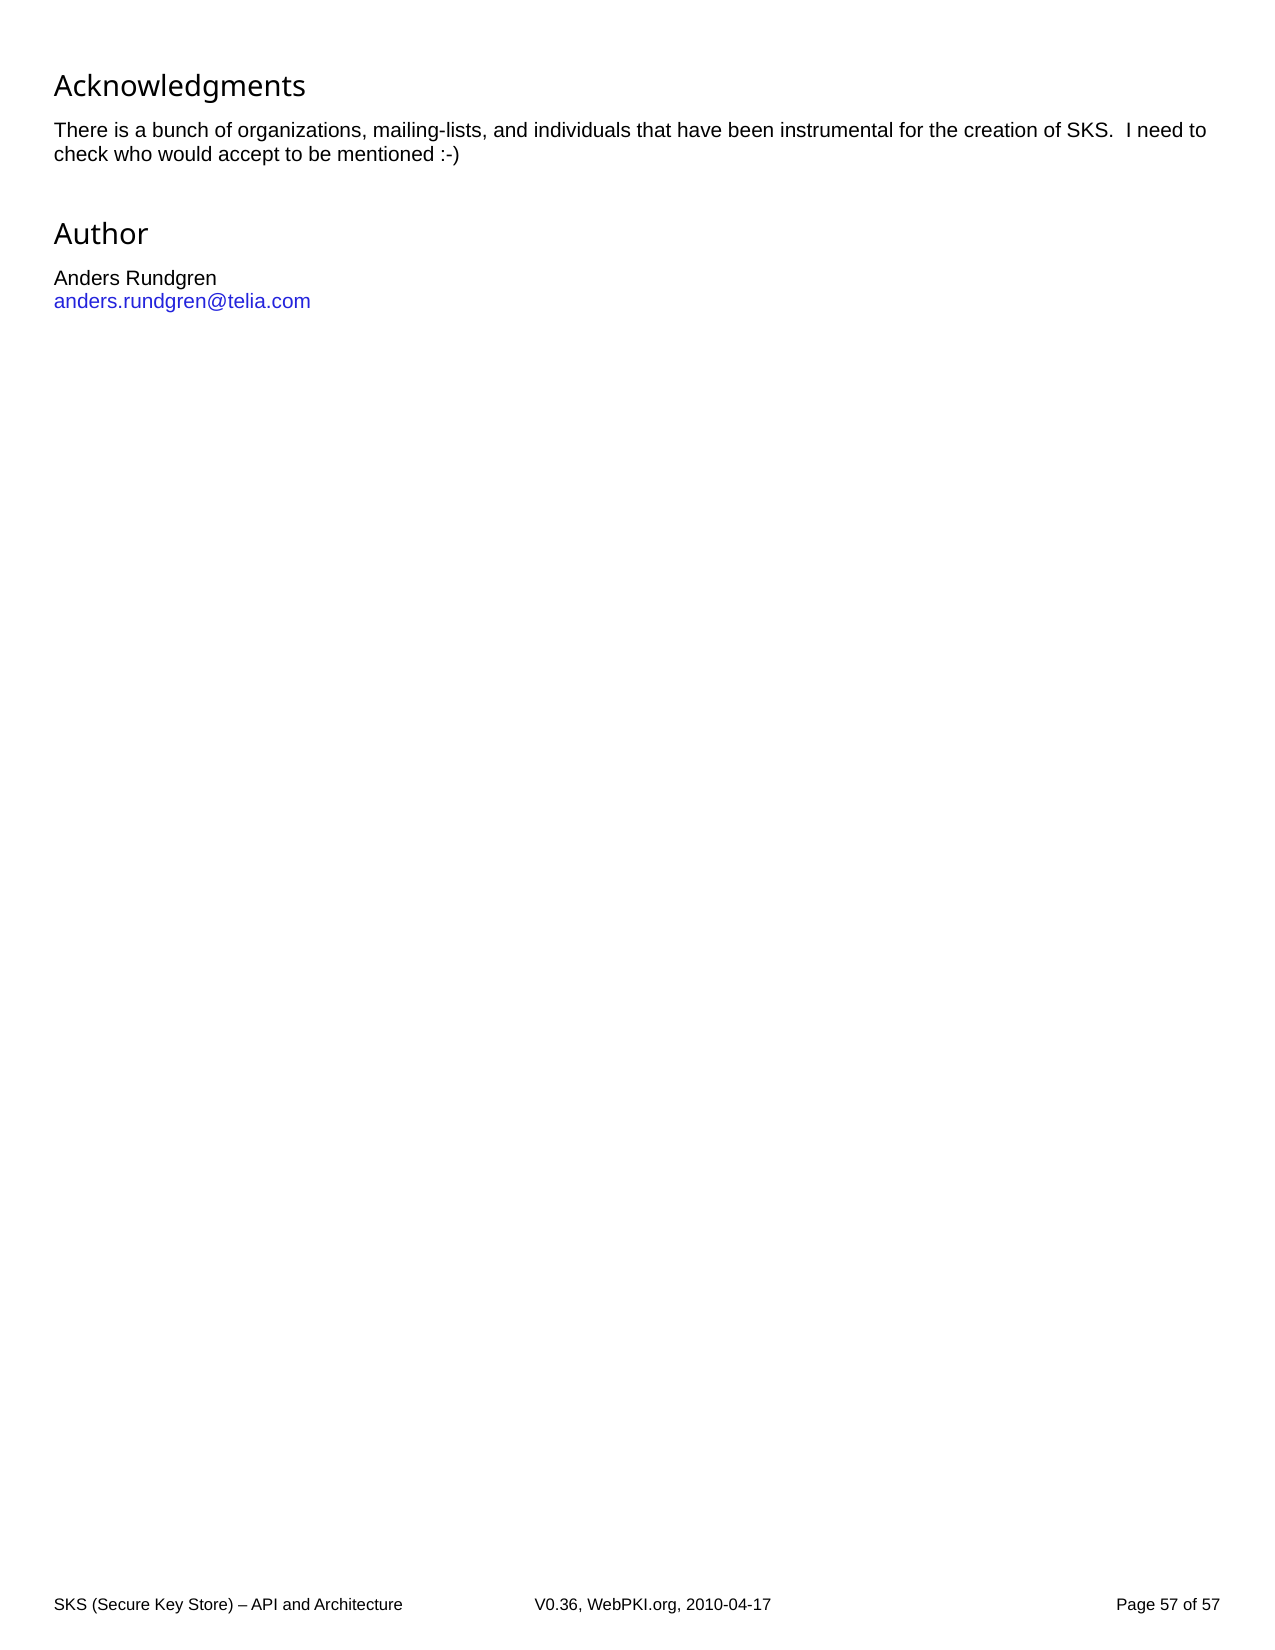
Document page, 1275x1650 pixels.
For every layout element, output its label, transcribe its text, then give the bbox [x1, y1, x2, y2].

text Anders Rundgren anders.rundgren@telia.com [54, 265, 1221, 313]
subtitle Acknowledgments [54, 66, 1221, 105]
text There is a bunch of organizations, mailing-lists, and individuals that have been instrumental for the creation of SKS. I need to check who would accept to be mentioned :-) [54, 118, 1221, 166]
subtitle Author [54, 213, 1221, 253]
